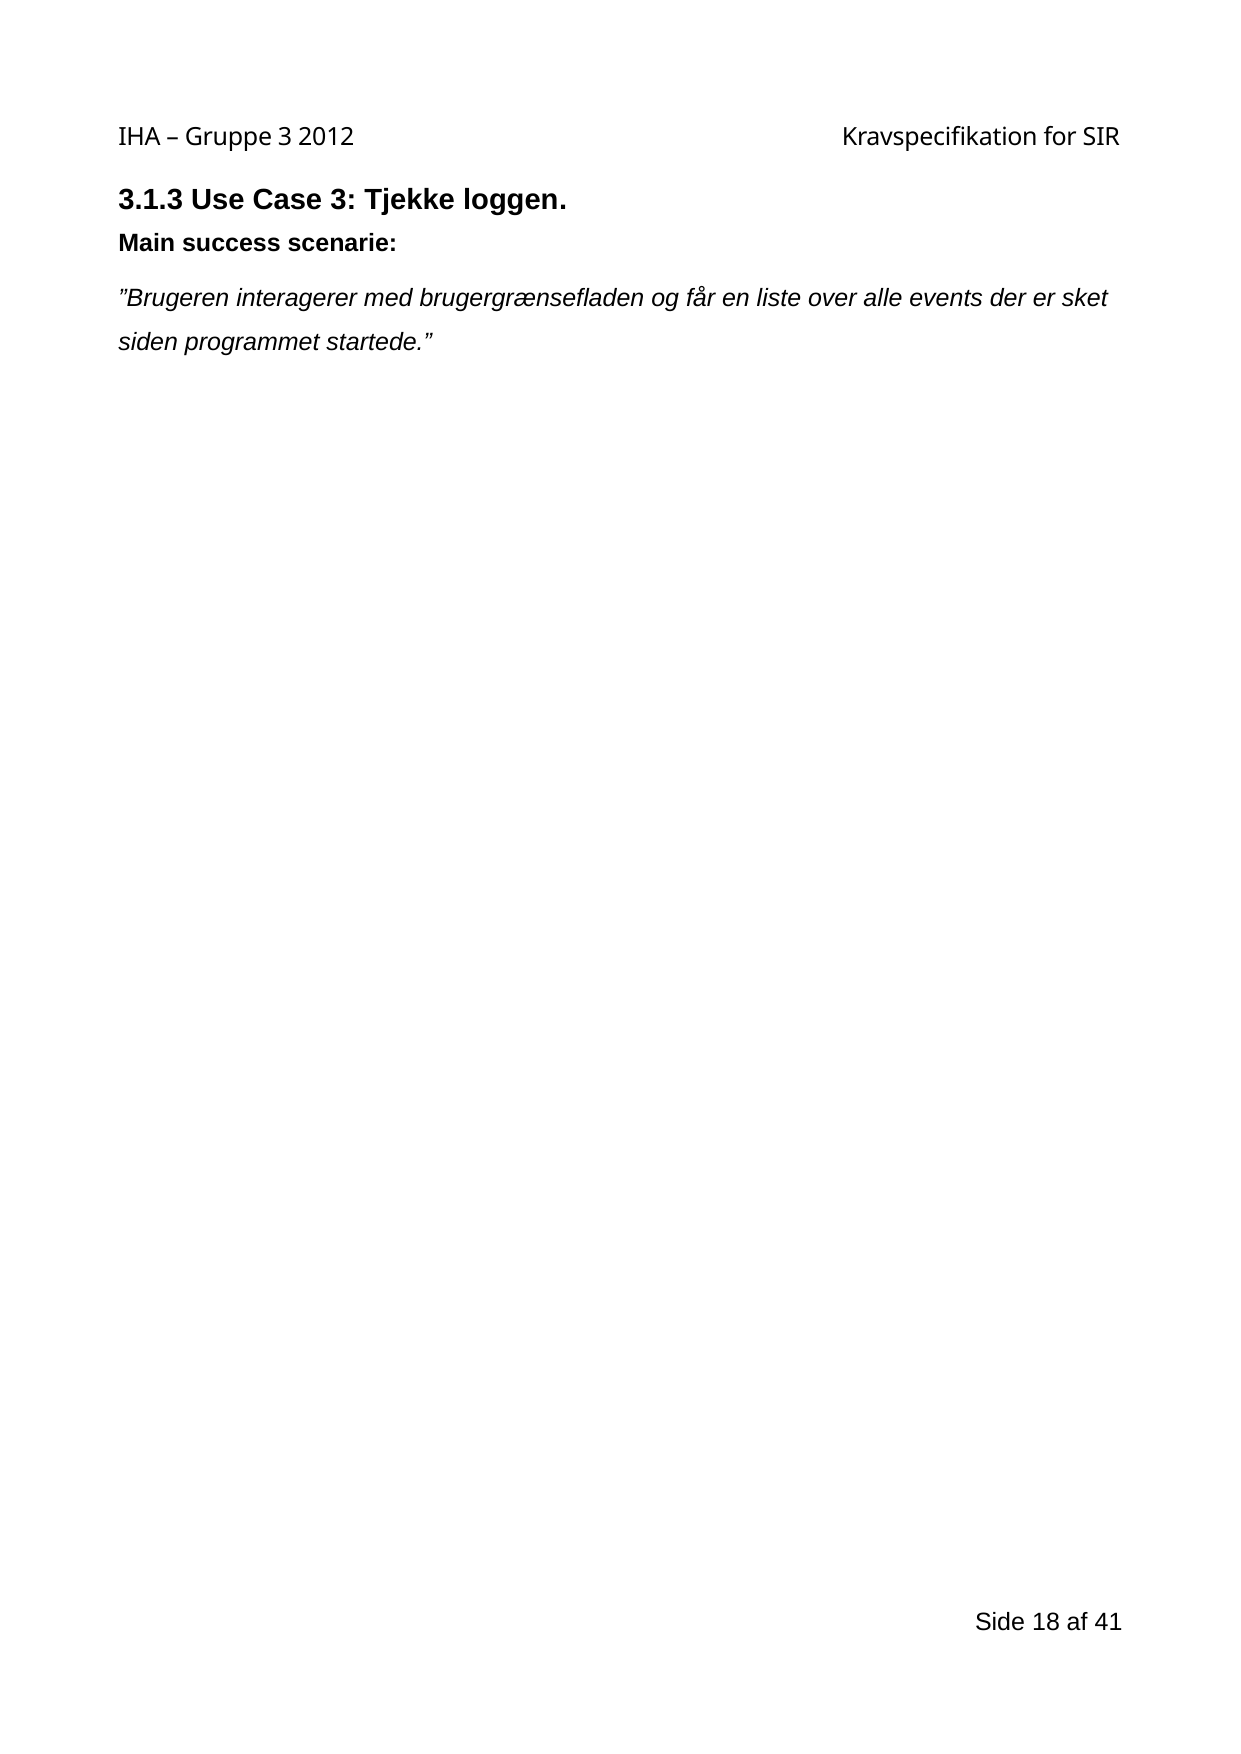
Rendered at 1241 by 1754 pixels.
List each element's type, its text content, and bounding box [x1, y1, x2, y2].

text ”Brugeren interagerer med brugergrænsefladen og får en liste over alle events der er sket siden programmet startede.” [118, 283, 1122, 355]
subtitle 3.1.3 Use Case 3: Tjekke loggen. [118, 182, 1122, 215]
text Main success scenarie: [118, 228, 1122, 256]
